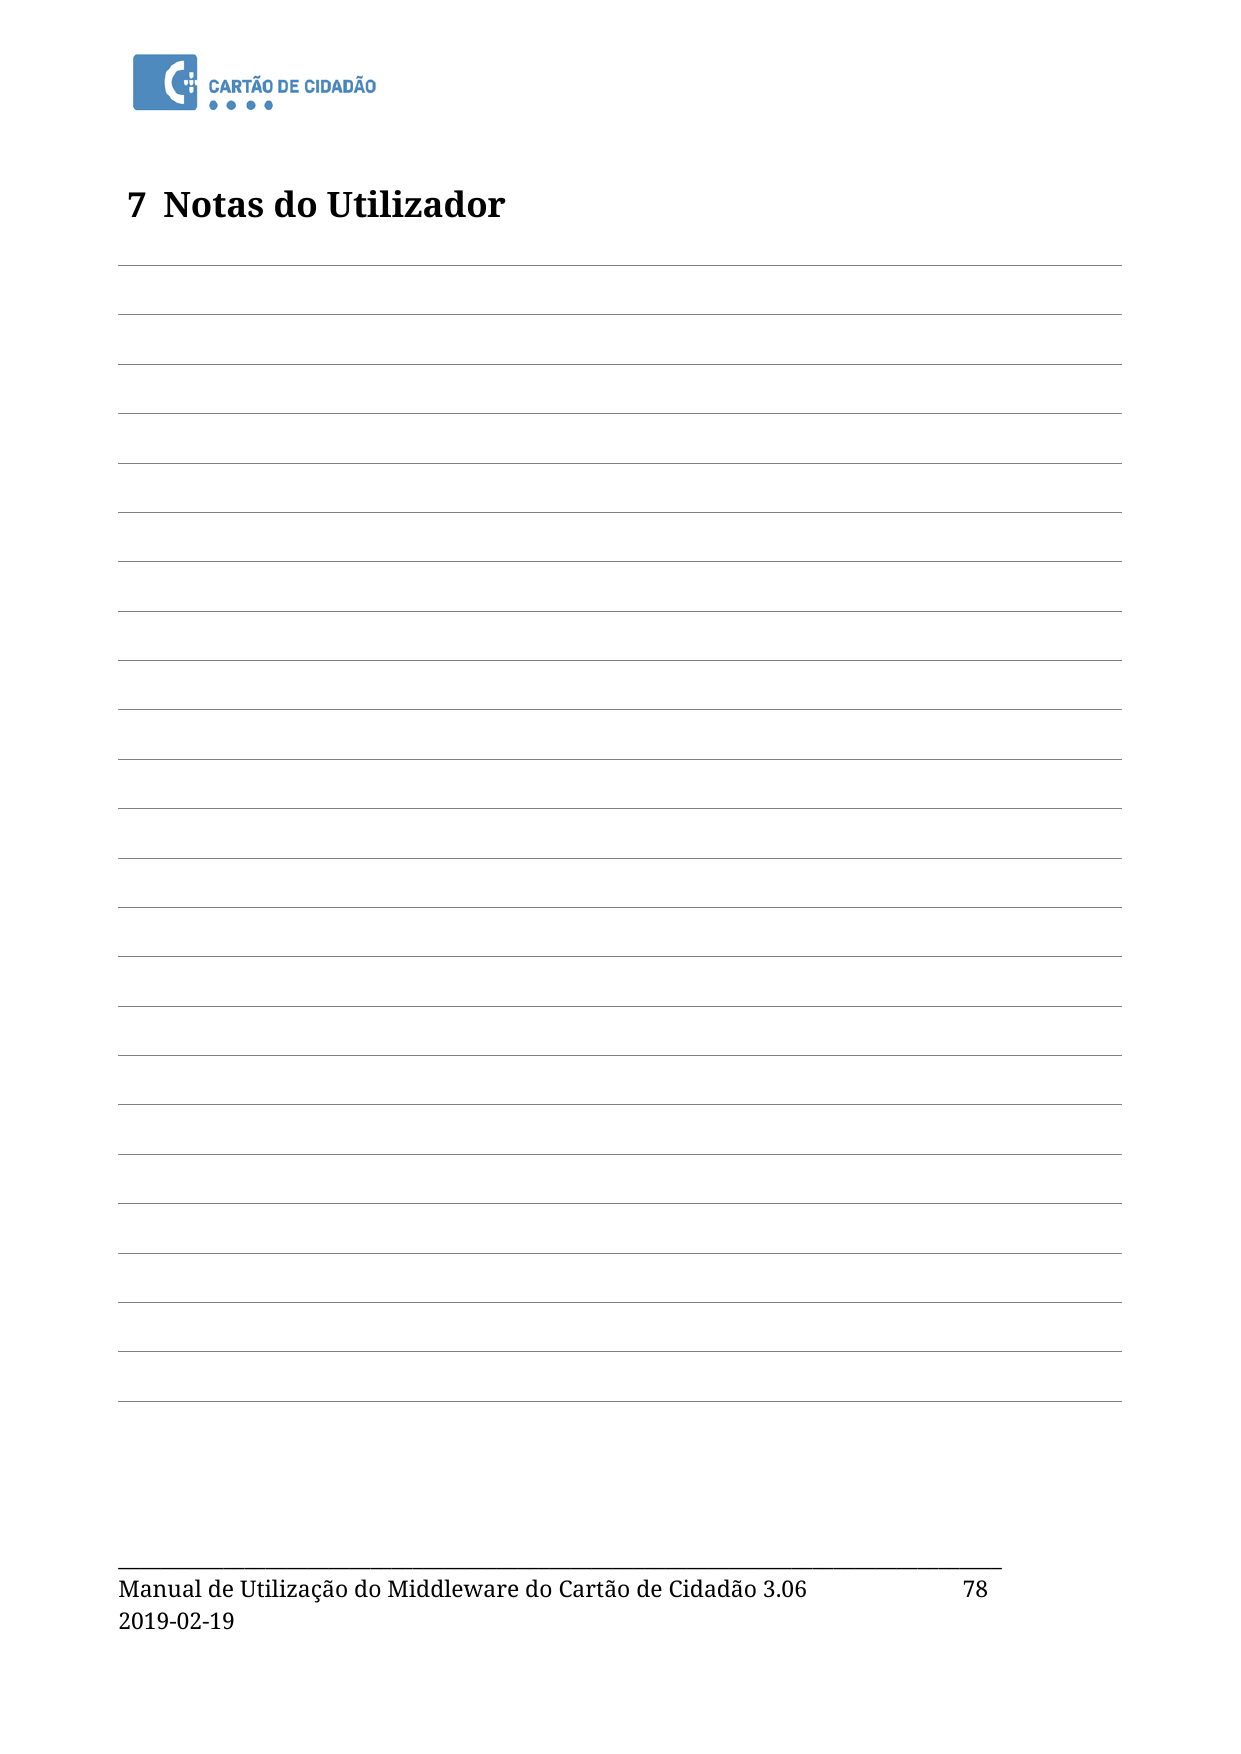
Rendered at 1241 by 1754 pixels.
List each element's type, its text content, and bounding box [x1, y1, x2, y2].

subtitle Notas do Utilizador [118, 180, 1122, 228]
picture [130, 47, 423, 118]
